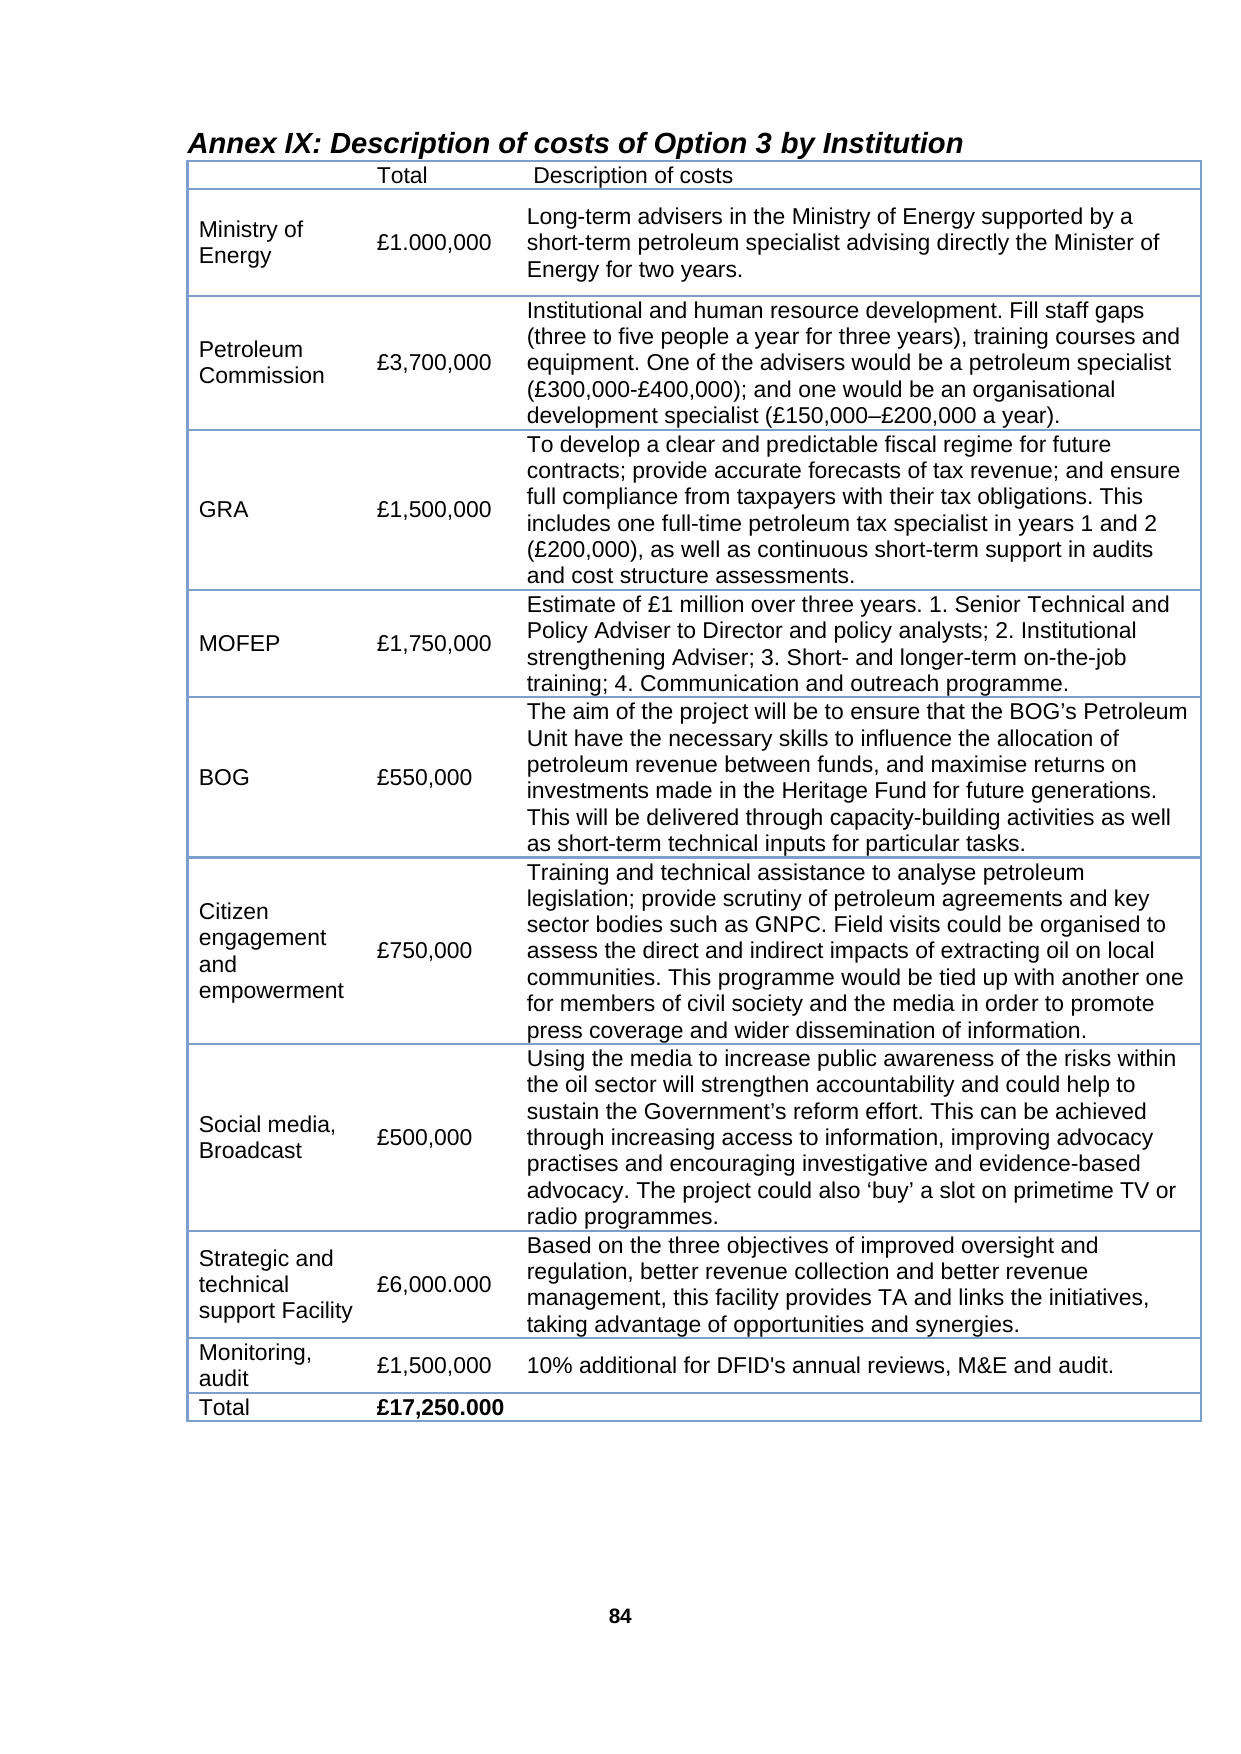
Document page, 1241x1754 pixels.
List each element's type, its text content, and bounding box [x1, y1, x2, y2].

table_cell £1,500,000 [365, 1339, 515, 1392]
subtitle Annex IX: Description of costs of Option 3 by Institution [187, 126, 1053, 160]
table_cell £1,750,000 [365, 591, 515, 696]
table_header [189, 162, 365, 188]
table_cell £17,250.000 [365, 1394, 515, 1420]
table_cell Estimate of £1 million over three years. 1. Senior Technical and Policy Adviser to Director and policy analysts; 2. Institutional strengthening Adviser; 3. Short- and longer-term on-the-job training; 4. Communication and outreach programme. [515, 591, 1200, 696]
table_cell £750,000 [365, 859, 515, 1043]
table_cell £6,000.000 [365, 1232, 515, 1337]
table_cell £550,000 [365, 698, 515, 856]
table_cell GRA [189, 431, 365, 589]
table_cell £1,500,000 [365, 431, 515, 589]
table_cell Petroleum Commission [189, 297, 365, 428]
table_cell Institutional and human resource development. Fill staff gaps (three to five people a year for three years), training courses and equipment. One of the advisers would be a petroleum specialist (£300,000-£400,000); and one would be an organisational development specialist (£150,000–£200,000 a year). [515, 297, 1200, 428]
table_cell The aim of the project will be to ensure that the BOG’s Petroleum Unit have the necessary skills to influence the allocation of petroleum revenue between funds, and maximise returns on investments made in the Heritage Fund for future generations. This will be delivered through capacity-building activities as well as short-term technical inputs for particular tasks. [515, 698, 1200, 856]
table_cell Ministry of Energy [189, 190, 365, 294]
table_cell 10% additional for DFID's annual reviews, M&E and audit. [515, 1339, 1200, 1392]
table_cell Training and technical assistance to analyse petroleum legislation; provide scrutiny of petroleum agreements and key sector bodies such as GNPC. Field visits could be organised to assess the direct and indirect impacts of extracting oil on local communities. This programme would be tied up with another one for members of civil society and the media in order to promote press coverage and wider dissemination of information. [515, 859, 1200, 1043]
table_cell Social media, Broadcast [189, 1045, 365, 1229]
table_cell Using the media to increase public awareness of the risks within the oil sector will strengthen accountability and could help to sustain the Government’s reform effort. This can be achieved through increasing access to information, improving advocacy practises and encouraging investigative and evidence-based advocacy. The project could also ‘buy’ a slot on primetime TV or radio programmes. [515, 1045, 1200, 1229]
table_cell [515, 1394, 1200, 1420]
table_cell £500,000 [365, 1045, 515, 1229]
table_cell Monitoring, audit [189, 1339, 365, 1392]
table_cell To develop a clear and predictable fiscal regime for future contracts; provide accurate forecasts of tax revenue; and ensure full compliance from taxpayers with their tax obligations. This includes one full-time petroleum tax specialist in years 1 and 2 (£200,000), as well as continuous short-term support in audits and cost structure assessments. [515, 431, 1200, 589]
table_cell Strategic and technical support Facility [189, 1232, 365, 1337]
table_cell Citizen engagement and empowerment [189, 859, 365, 1043]
table_cell £3,700,000 [365, 297, 515, 428]
table_cell Total [189, 1394, 365, 1420]
table_header Description of costs [515, 162, 1200, 188]
table_cell Based on the three objectives of improved oversight and regulation, better revenue collection and better revenue management, this facility provides TA and links the initiatives, taking advantage of opportunities and synergies. [515, 1232, 1200, 1337]
table_cell Long-term advisers in the Ministry of Energy supported by a short-term petroleum specialist advising directly the Minister of Energy for two years. [515, 190, 1200, 294]
table_header Total [365, 162, 515, 188]
table_cell BOG [189, 698, 365, 856]
table_cell £1.000,000 [365, 190, 515, 294]
table_cell MOFEP [189, 591, 365, 696]
